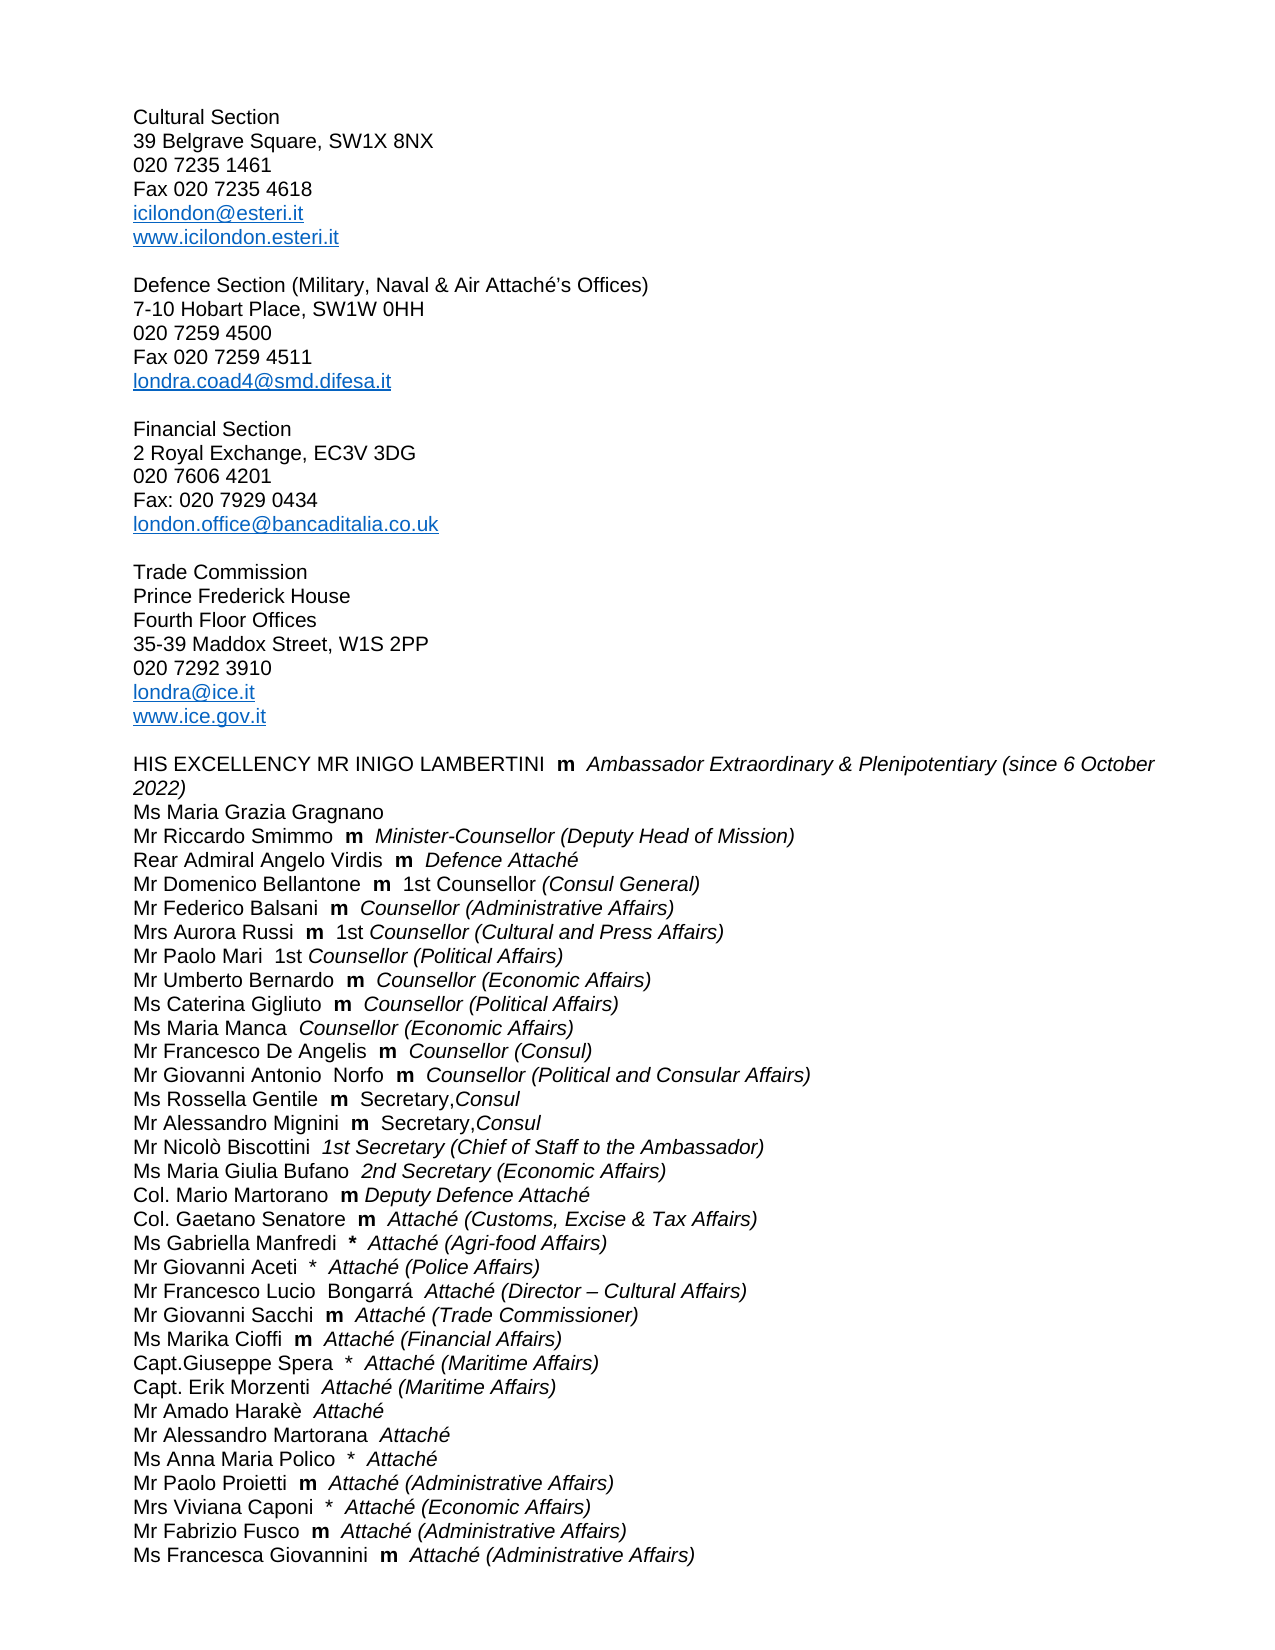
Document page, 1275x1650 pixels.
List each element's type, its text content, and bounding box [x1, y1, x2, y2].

text Mr Alessandro Mignini m Secretary,Consul [133, 1111, 1181, 1135]
text Mr Domenico Bellantone m 1st Counsellor (Consul General) [133, 872, 1181, 896]
text 35-39 Maddox Street, W1S 2PP [133, 632, 1181, 656]
text Mr Giovanni Sacchi m Attaché (Trade Commissioner) [133, 1303, 1181, 1327]
text londra.coad4@smd.difesa.it [133, 368, 1181, 392]
text 7-10 Hobart Place, SW1W 0HH [133, 297, 1181, 321]
text Fourth Floor Offices [133, 608, 1181, 632]
text Mr Giovanni Aceti * Attaché (Police Affairs) [133, 1255, 1181, 1279]
text Mr Alessandro Martorana Attaché [133, 1423, 1181, 1447]
text Ms Maria Grazia Gragnano [133, 800, 1181, 824]
text www.ice.gov.it [133, 704, 1181, 728]
text Mr Amado Harakè Attaché [133, 1399, 1181, 1423]
text Mr Francesco Lucio Bongarrá Attaché (Director – Cultural Affairs) [133, 1279, 1181, 1303]
text Mr Nicolò Biscottini 1st Secretary (Chief of Staff to the Ambassador) [133, 1135, 1181, 1159]
text icilondon@esteri.it [133, 201, 1181, 225]
text 020 7259 4500 [133, 321, 1181, 344]
text Mr Giovanni Antonio Norfo m Counsellor (Political and Consular Affairs) [133, 1063, 1181, 1087]
text Ms Anna Maria Polico * Attaché [133, 1447, 1181, 1471]
text Ms Caterina Gigliuto m Counsellor (Political Affairs) [133, 991, 1181, 1015]
text Defence Section (Military, Naval & Air Attaché’s Offices) [133, 273, 1181, 297]
text Mr Umberto Bernardo m Counsellor (Economic Affairs) [133, 967, 1181, 991]
text Col. Gaetano Senatore m Attaché (Customs, Excise & Tax Affairs) [133, 1207, 1181, 1231]
text Mr Paolo Proietti m Attaché (Administrative Affairs) [133, 1471, 1181, 1494]
text Col. Mario Martorano m Deputy Defence Attaché [133, 1183, 1181, 1207]
text Mrs Aurora Russi m 1st Counsellor (Cultural and Press Affairs) [133, 919, 1181, 943]
text Ms Francesca Giovannini m Attaché (Administrative Affairs) [133, 1542, 1181, 1566]
text londra@ice.it [133, 680, 1181, 704]
text Mr Francesco De Angelis m Counsellor (Consul) [133, 1039, 1181, 1063]
text Fax 020 7235 4618 [133, 177, 1181, 201]
text 020 7235 1461 [133, 153, 1181, 177]
text 39 Belgrave Square, SW1X 8NX [133, 129, 1181, 153]
text Capt. Erik Morzenti Attaché (Maritime Affairs) [133, 1375, 1181, 1399]
text Fax 020 7259 4511 [133, 344, 1181, 368]
text Mr Federico Balsani m Counsellor (Administrative Affairs) [133, 896, 1181, 919]
text Ms Maria Giulia Bufano 2nd Secretary (Economic Affairs) [133, 1159, 1181, 1183]
text Financial Section [133, 416, 1181, 440]
text Mr Riccardo Smimmo m Minister-Counsellor (Deputy Head of Mission) [133, 824, 1181, 848]
text Ms Rossella Gentile m Secretary,Consul [133, 1087, 1181, 1111]
text www.icilondon.esteri.it [133, 225, 1181, 249]
text london.office@bancaditalia.co.uk [133, 512, 1181, 536]
text Cultural Section [133, 105, 1181, 129]
text HIS EXCELLENCY MR INIGO LAMBERTINI m Ambassador Extraordinary & Plenipotentiary (since 6 October 2022) [133, 752, 1181, 800]
text Fax: 020 7929 0434 [133, 488, 1181, 512]
text Mr Fabrizio Fusco m Attaché (Administrative Affairs) [133, 1518, 1181, 1542]
text 020 7606 4201 [133, 464, 1181, 488]
text Rear Admiral Angelo Virdis m Defence Attaché [133, 848, 1181, 872]
text Prince Frederick House [133, 584, 1181, 608]
text Capt.Giuseppe Spera * Attaché (Maritime Affairs) [133, 1351, 1181, 1375]
text 2 Royal Exchange, EC3V 3DG [133, 440, 1181, 464]
text Ms Gabriella Manfredi * Attaché (Agri-food Affairs) [133, 1231, 1181, 1255]
text Ms Maria Manca Counsellor (Economic Affairs) [133, 1015, 1181, 1039]
text Ms Marika Cioffi m Attaché (Financial Affairs) [133, 1327, 1181, 1351]
text Mr Paolo Mari 1st Counsellor (Political Affairs) [133, 943, 1181, 967]
text Mrs Viviana Caponi * Attaché (Economic Affairs) [133, 1494, 1181, 1518]
text 020 7292 3910 [133, 656, 1181, 680]
text Trade Commission [133, 560, 1181, 584]
